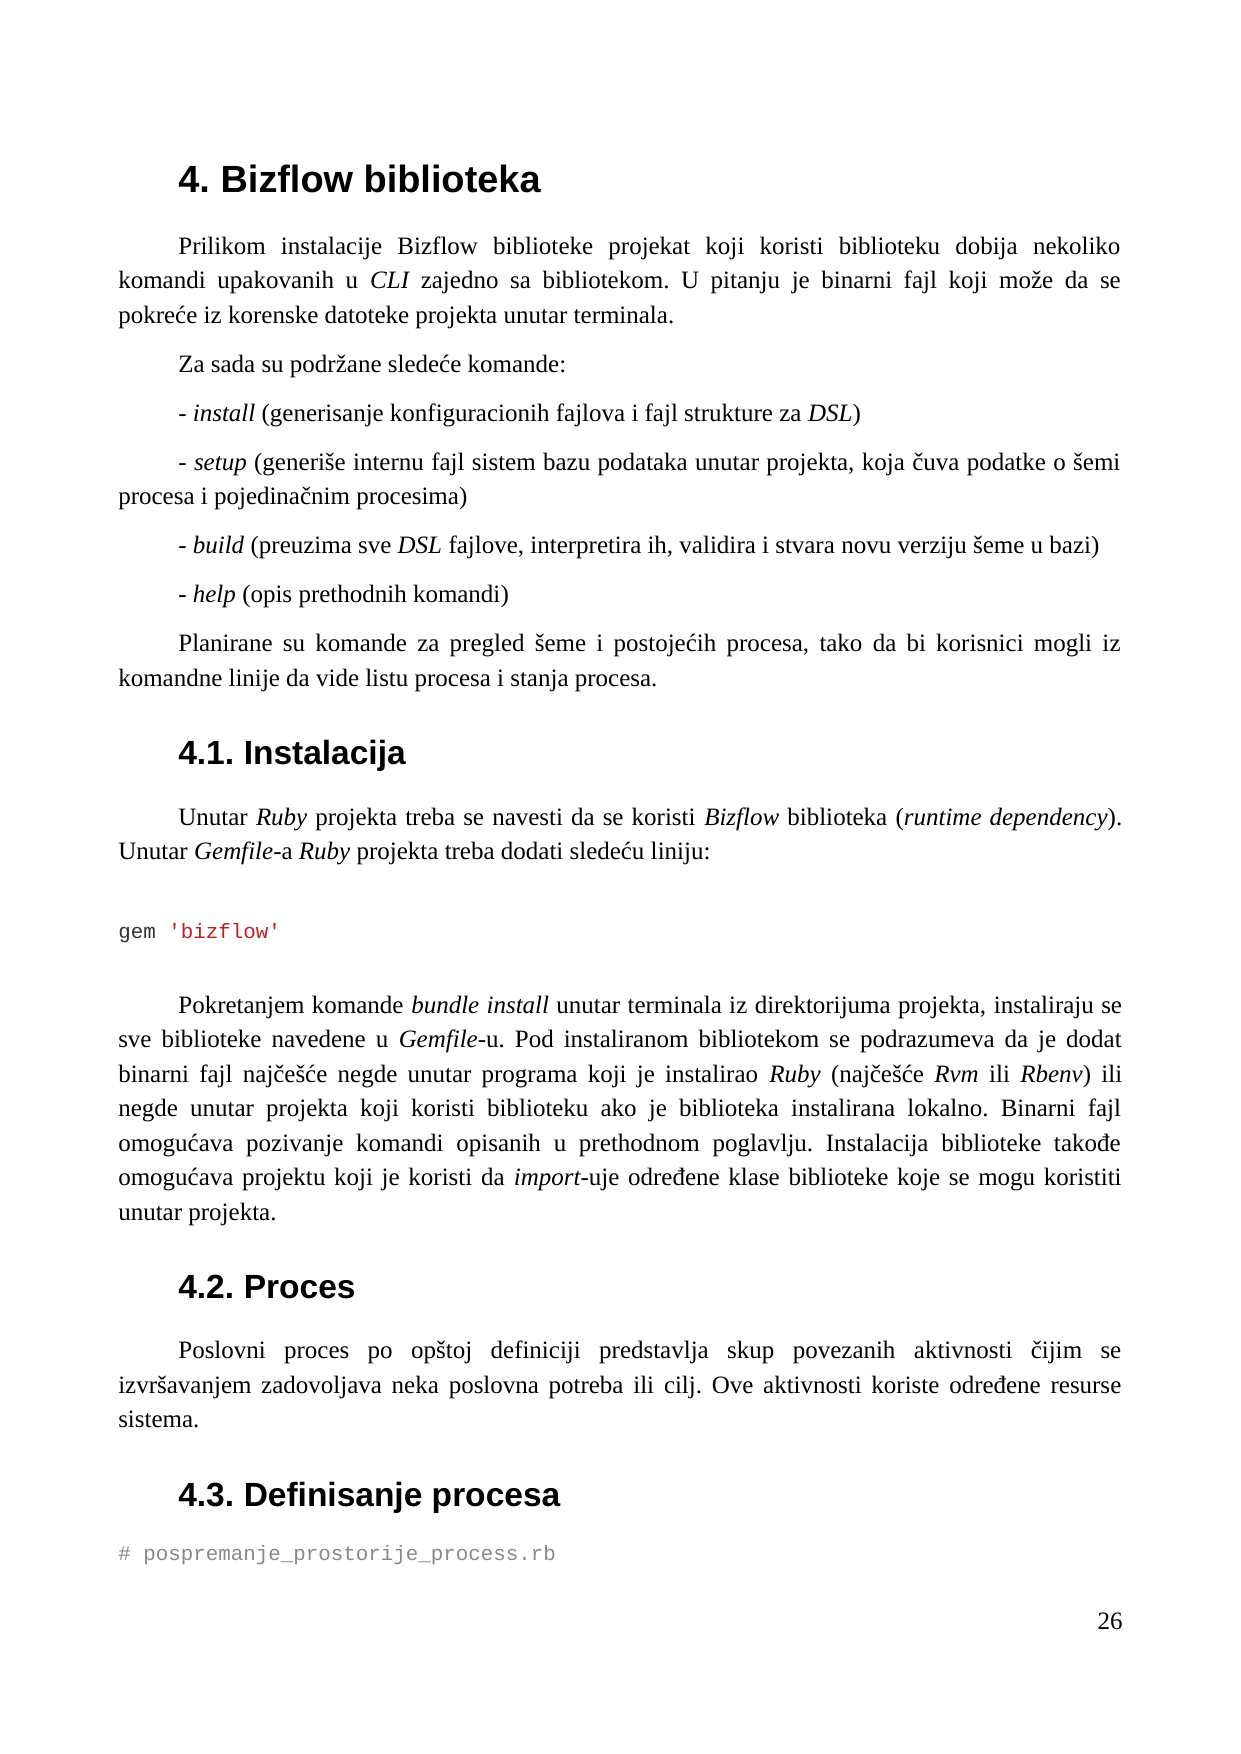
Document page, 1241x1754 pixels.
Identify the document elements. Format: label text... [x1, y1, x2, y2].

text - install (generisanje konfiguracionih fajlova i fajl strukture za DSL) [118, 398, 1122, 427]
subtitle Definisanje procesa [118, 1475, 1122, 1513]
text Unutar Ruby projekta treba se navesti da se koristi Bizflow biblioteka (runtime dependency). Unutar Gemfile-a Ruby projekta treba dodati sledeću liniju: [118, 802, 1122, 865]
text # pospremanje_prostorije_process.rb [118, 1543, 1122, 1567]
text - build (preuzima sve DSL fajlove, interpretira ih, validira i stvara novu verziju šeme u bazi) [118, 530, 1122, 559]
text Za sada su podržane sledeće komande: [118, 349, 1122, 377]
subtitle Bizflow biblioteka [118, 157, 1122, 201]
text - setup (generiše internu fajl sistem bazu podataka unutar projekta, koja čuva podatke o šemi procesa i pojedinačnim procesima) [118, 447, 1122, 510]
subtitle Proces [118, 1267, 1122, 1306]
text - help (opis prethodnih komandi) [118, 579, 1122, 608]
text Prilikom instalacije Bizflow biblioteke projekat koji koristi biblioteku dobija nekoliko komandi upakovanih u CLI zajedno sa bibliotekom. U pitanju je binarni fajl koji može da se pokreće iz korenske datoteke projekta unutar terminala. [118, 231, 1122, 328]
text Poslovni proces po opštoj definiciji predstavlja skup povezanih aktivnosti čijim se izvršavanjem zadovoljava neka poslovna potreba ili cilj. Ove aktivnosti koriste određene resurse sistema. [118, 1336, 1122, 1433]
text Pokretanjem komande bundle install unutar terminala iz direktorijuma projekta, instaliraju se sve biblioteke navedene u Gemfile-u. Pod instaliranom bibliotekom se podrazumeva da je dodat binarni fajl najčešće negde unutar programa koji je instalirao Ruby (najčešće Rvm ili Rbenv) ili negde unutar projekta koji koristi biblioteku ako je biblioteka instalirana lokalno. Binarni fajl omogućava pozivanje komandi opisanih u prethodnom poglavlju. Instalacija biblioteke takođe omogućava projektu koji je koristi da import-uje određene klase biblioteke koje se mogu koristiti unutar projekta. [118, 990, 1122, 1226]
text Planirane su komande za pregled šeme i postojećih procesa, tako da bi korisnici mogli iz komandne linije da vide listu procesa i stanja procesa. [118, 628, 1122, 692]
subtitle Instalacija [118, 733, 1122, 772]
text gem 'bizflow' [118, 921, 1122, 945]
